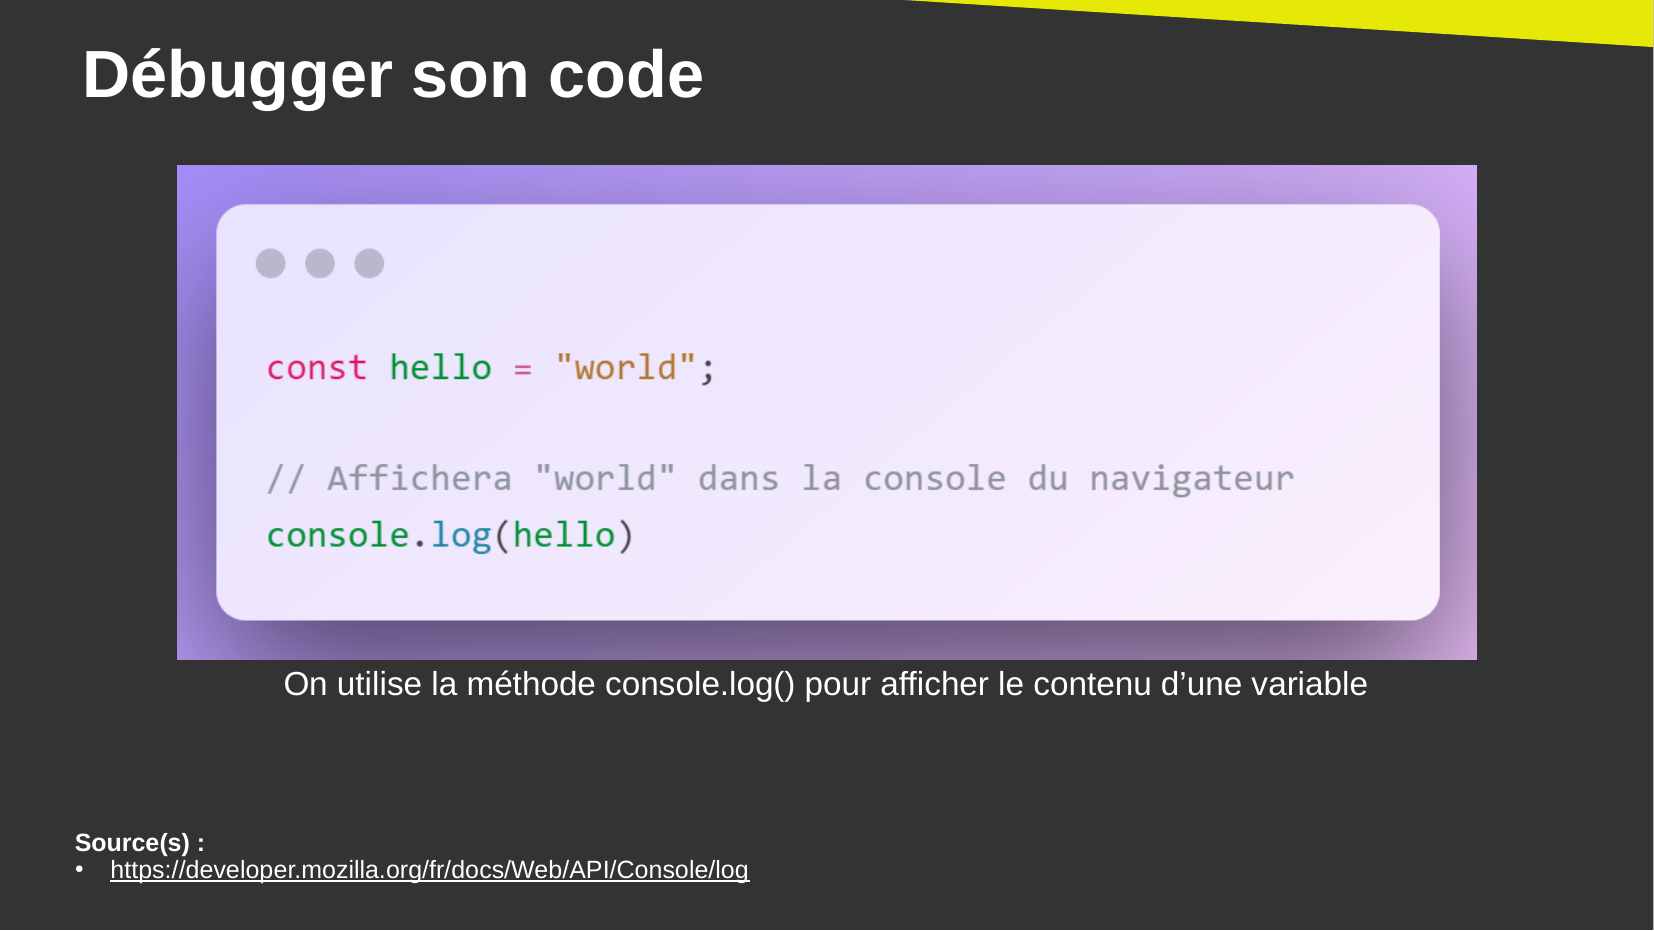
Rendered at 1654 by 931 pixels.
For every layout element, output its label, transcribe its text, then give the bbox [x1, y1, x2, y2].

title Débugger son code [82, 37, 1571, 114]
picture [177, 165, 1477, 657]
text_box On utilise la méthode console.log() pour afficher le contenu d’une variable [135, 657, 1518, 751]
text_box [904, 0, 1654, 48]
text_box Source(s) : https://developer.mozilla.org/fr/docs/Web/API/Console/log [60, 820, 1583, 892]
